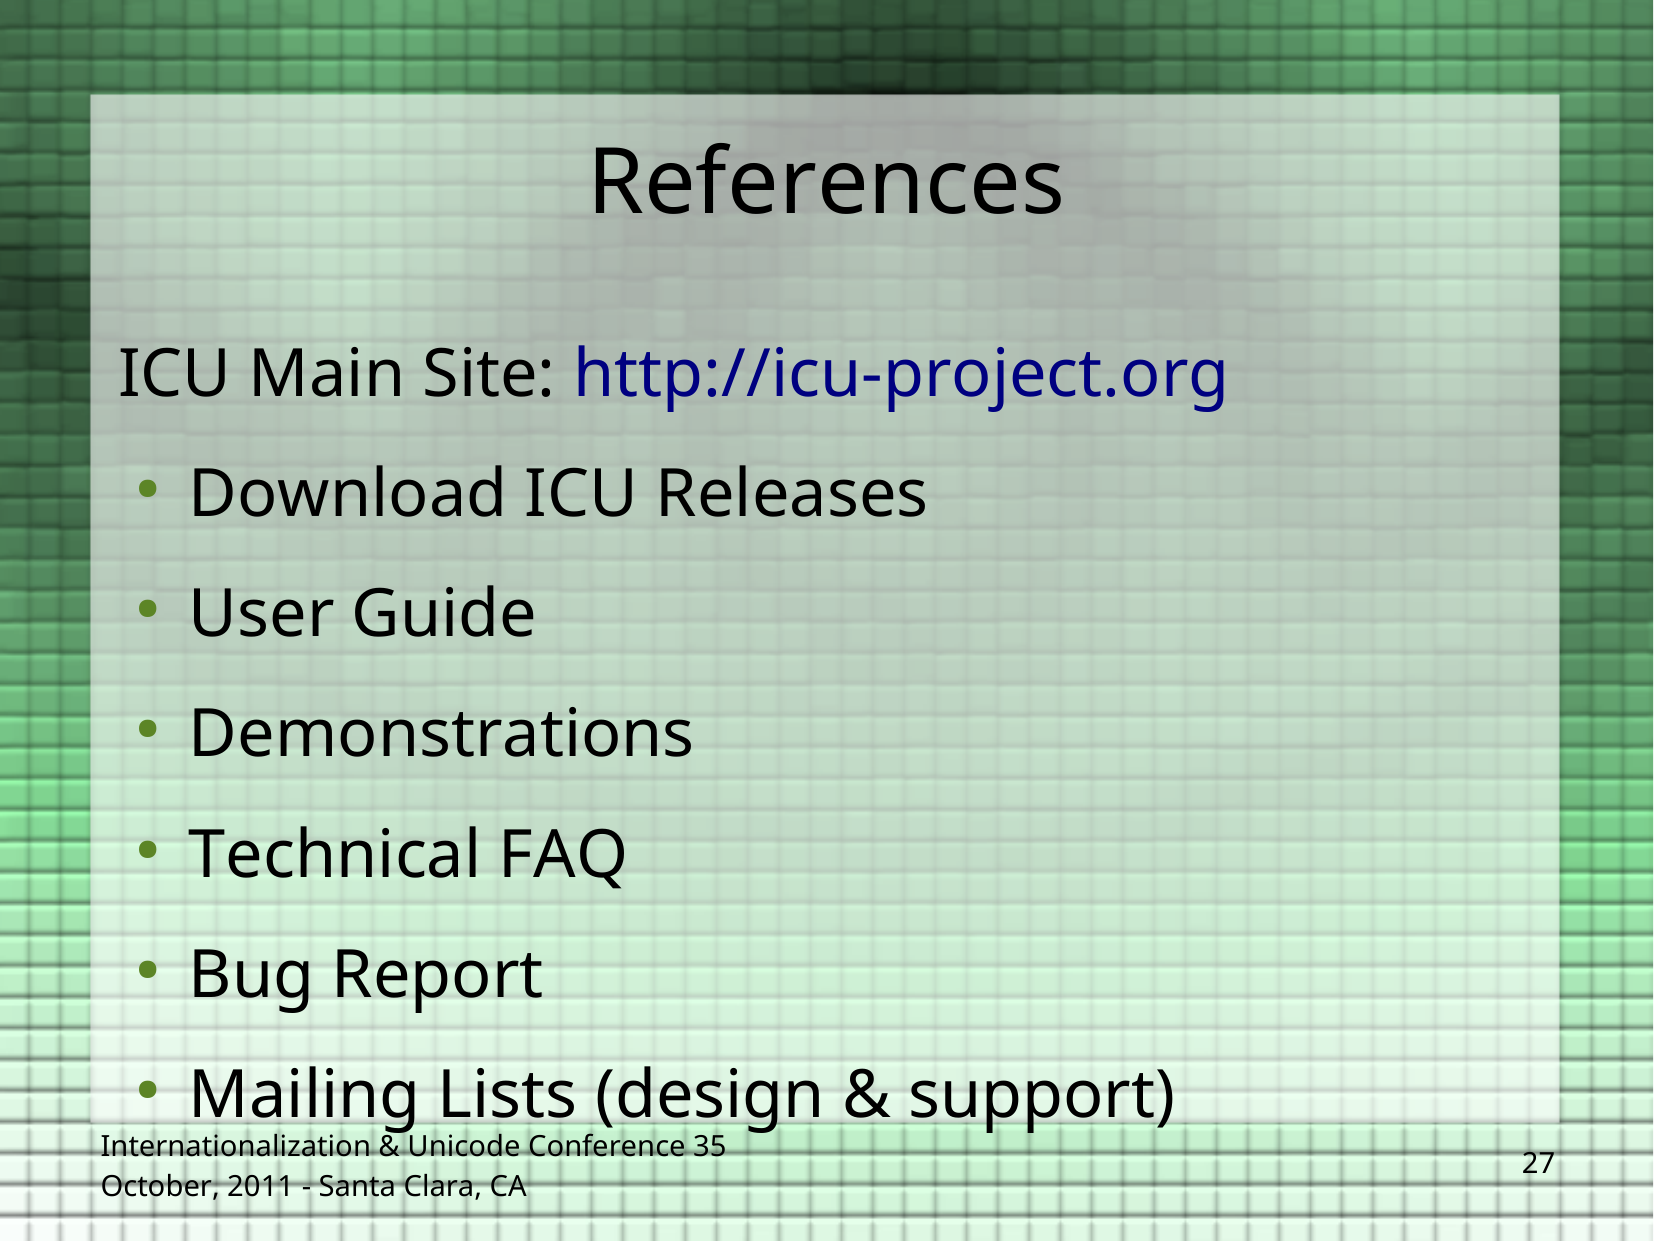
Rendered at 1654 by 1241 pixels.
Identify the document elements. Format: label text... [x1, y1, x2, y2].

title References [88, 90, 1565, 266]
list ICU Main Site: http://icu-project.org Download ICU Releases User Guide Demonstrations Technical FAQ Bug Report Mailing Lists (design & support) [118, 324, 1535, 1093]
picture [0, 0, 1654, 1241]
